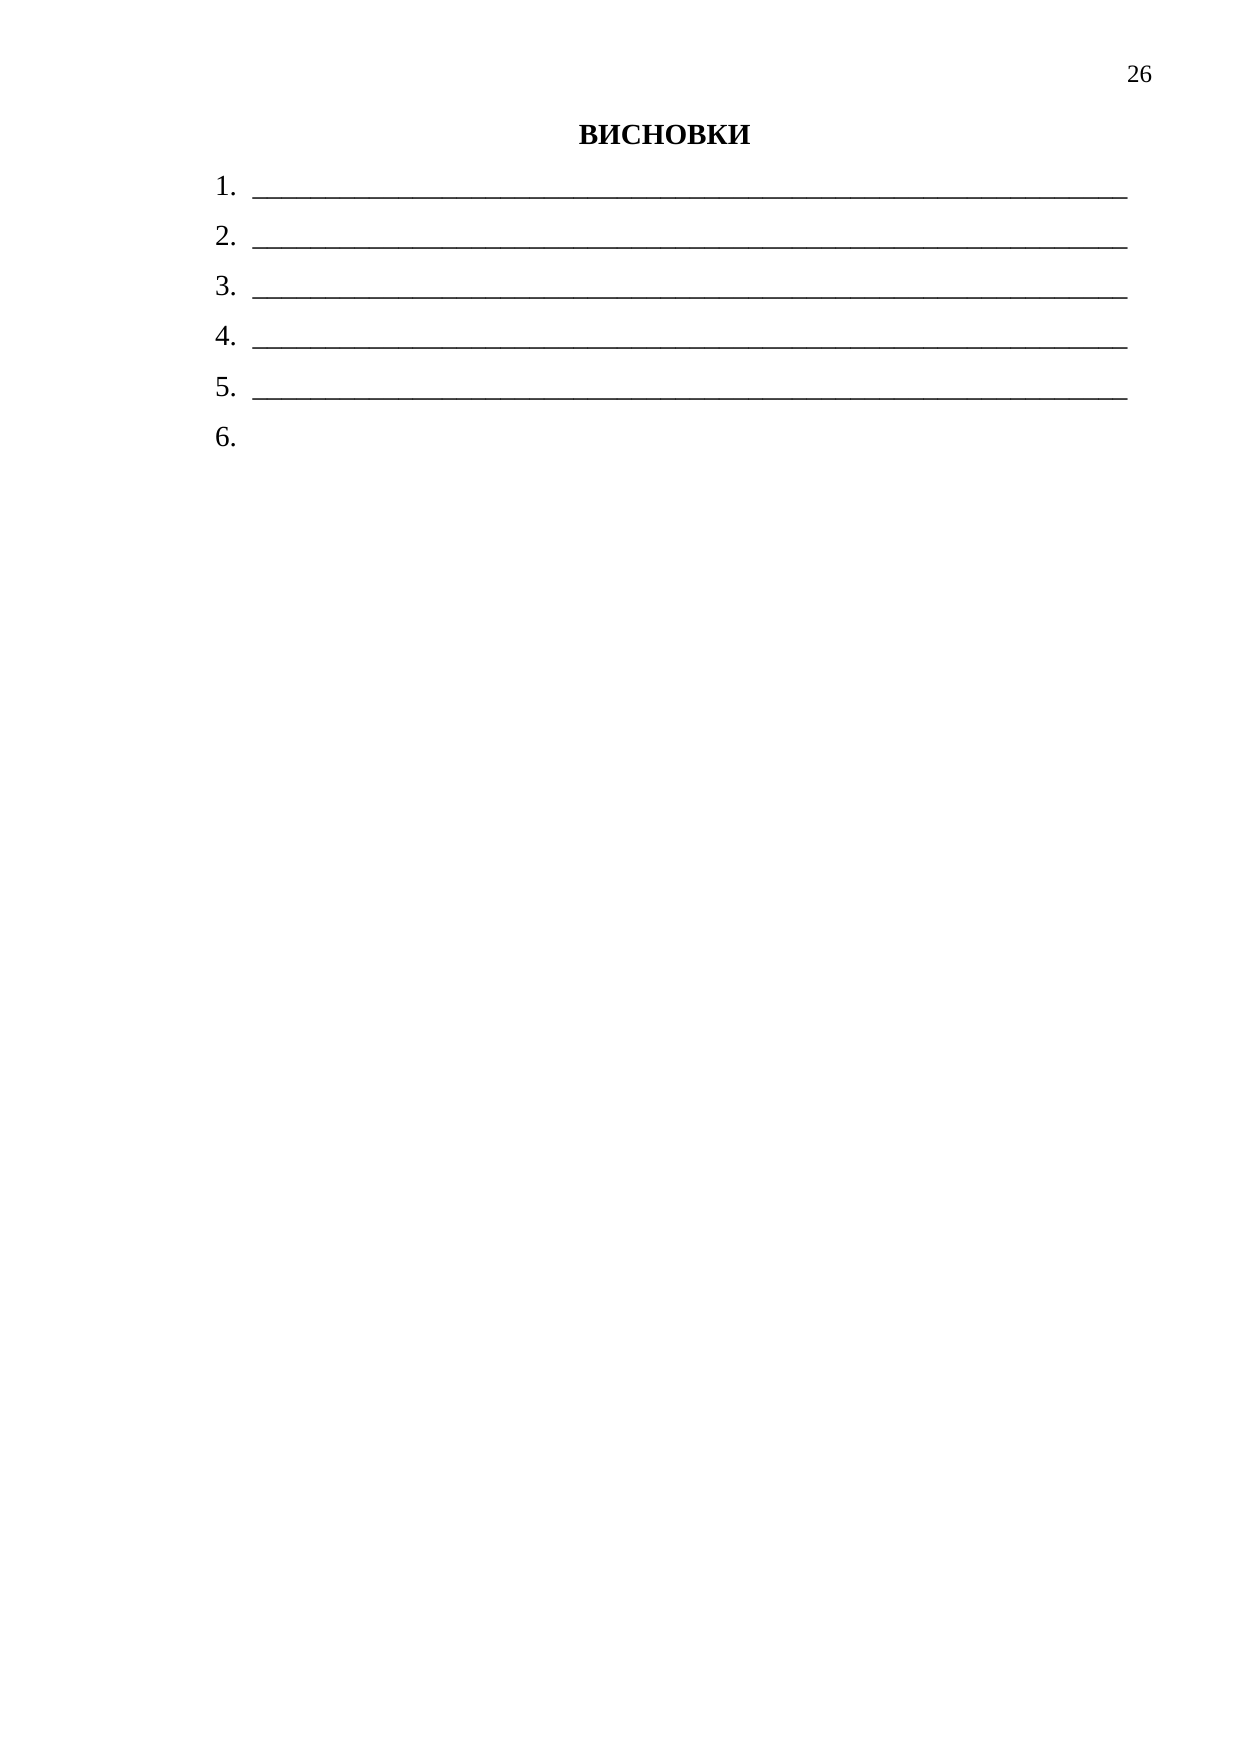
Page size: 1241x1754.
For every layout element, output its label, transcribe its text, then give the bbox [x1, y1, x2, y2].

list ____________________________________________________________ [215, 218, 1152, 251]
list ____________________________________________________________ [215, 369, 1152, 402]
list ____________________________________________________________ [215, 268, 1152, 302]
list ____________________________________________________________ [215, 318, 1152, 352]
list ____________________________________________________________ [215, 168, 1152, 201]
subtitle Висновки [177, 117, 1152, 151]
